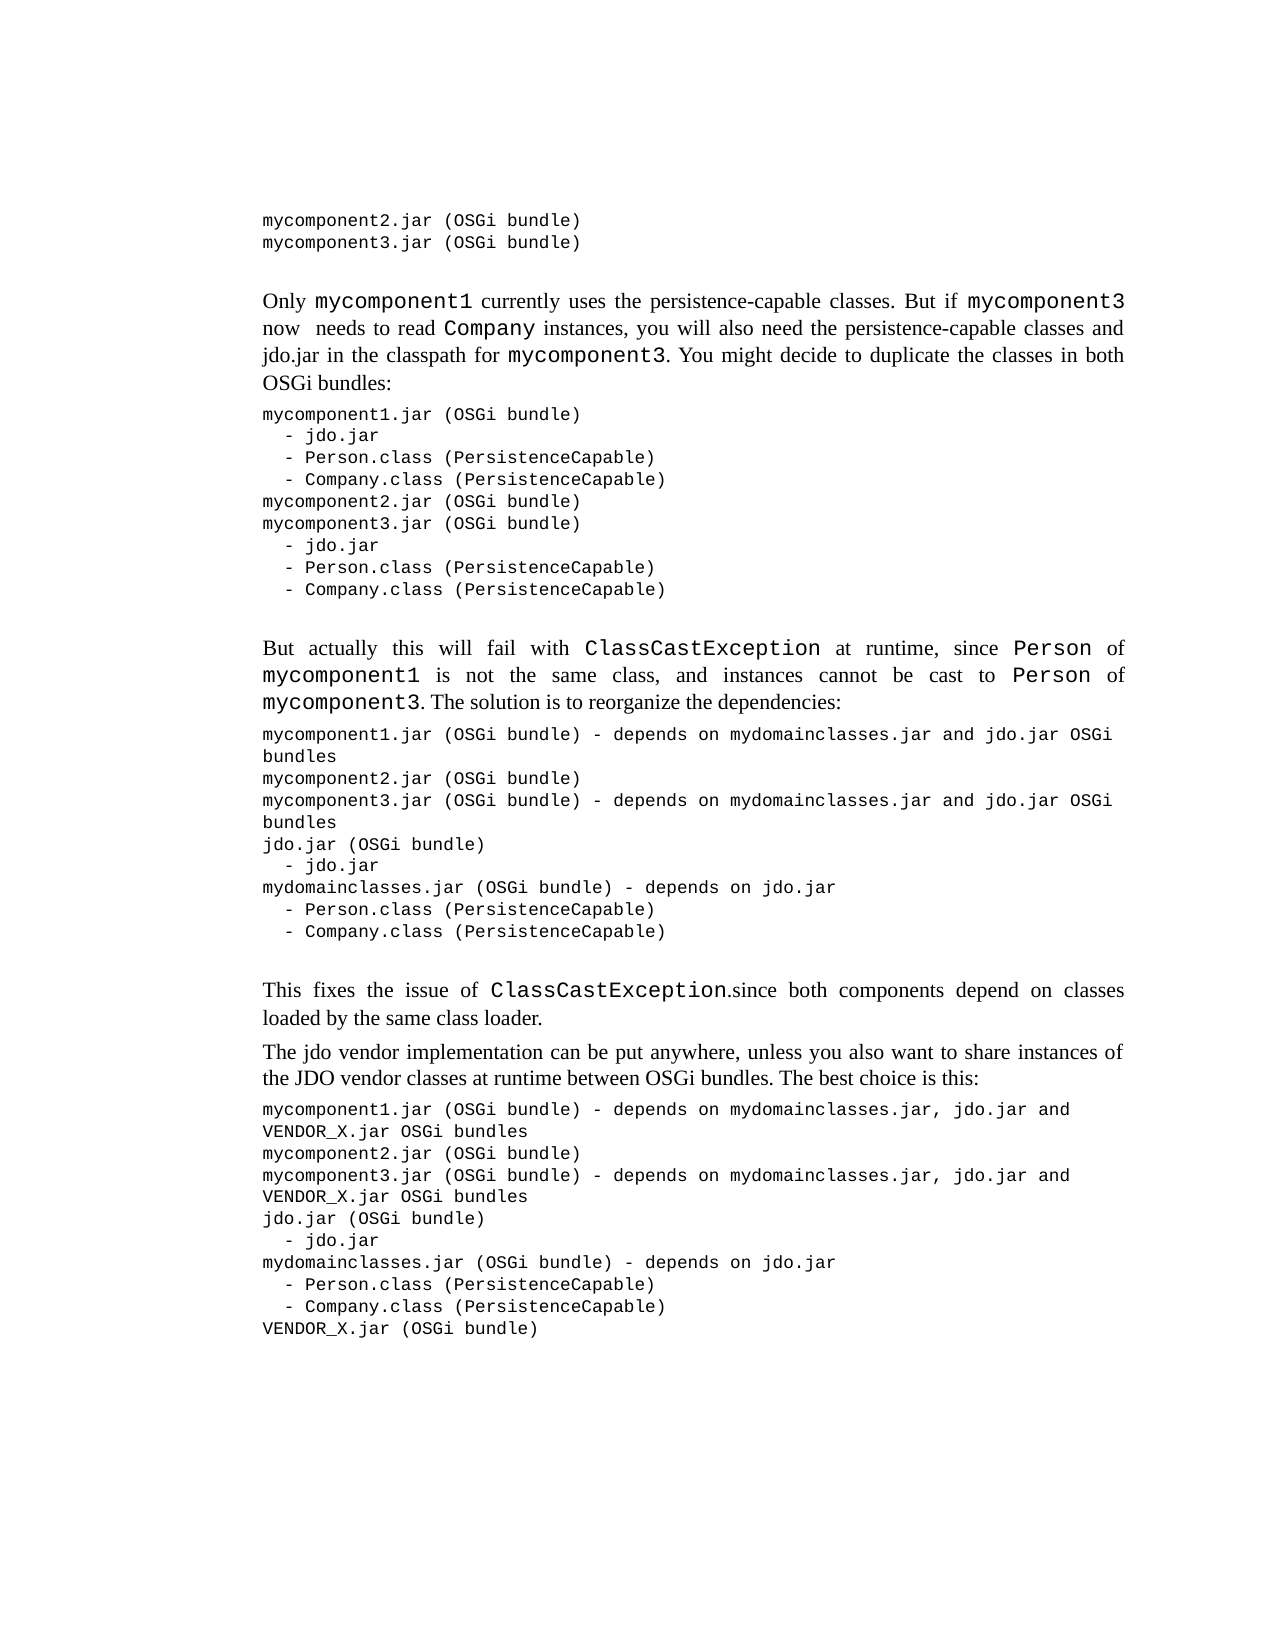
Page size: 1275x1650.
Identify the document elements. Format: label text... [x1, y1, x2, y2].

text VENDOR_X.jar OSGi bundles [262, 1121, 1125, 1143]
text - Company.class (PersistenceCapable) [262, 469, 1125, 491]
text mycomponent2.jar (OSGi bundle) [262, 491, 1125, 513]
text mycomponent3.jar (OSGi bundle) - depends on mydomainclasses.jar, jdo.jar and [262, 1164, 1125, 1186]
text - Company.class (PersistenceCapable) [262, 578, 1125, 600]
text mycomponent3.jar (OSGi bundle) [262, 513, 1125, 535]
text mycomponent1.jar (OSGi bundle) - depends on mydomainclasses.jar, jdo.jar and [262, 1099, 1125, 1121]
text bundles [262, 746, 1125, 768]
text - Person.class (PersistenceCapable) [262, 447, 1125, 469]
text mycomponent1.jar (OSGi bundle) [262, 403, 1125, 425]
text But actually this will fail with ClassCastException at runtime, since Person of mycomponent1 is not the same class, and instances cannot be cast to Person of mycomponent3. The solution is to reorganize the dependencies: [262, 635, 1125, 716]
text jdo.jar (OSGi bundle) [262, 1208, 1125, 1230]
text mycomponent3.jar (OSGi bundle) [262, 232, 1125, 254]
text The jdo vendor implementation can be put anywhere, unless you also want to share instances of the JDO vendor classes at runtime between OSGi bundles. The best choice is this: [262, 1038, 1125, 1091]
text - Person.class (PersistenceCapable) [262, 557, 1125, 578]
text Only mycomponent1 currently uses the persistence-capable classes. But if mycomponent3 now needs to read Company instances, you will also need the persistence-capable classes and jdo.jar in the classpath for mycomponent3. You might decide to duplicate the classes in both OSGi bundles: [262, 288, 1125, 395]
text mycomponent1.jar (OSGi bundle) - depends on mydomainclasses.jar and jdo.jar OSGi [262, 724, 1125, 746]
text mydomainclasses.jar (OSGi bundle) - depends on jdo.jar [262, 1252, 1125, 1274]
text mydomainclasses.jar (OSGi bundle) - depends on jdo.jar [262, 877, 1125, 899]
text - Person.class (PersistenceCapable) [262, 1274, 1125, 1296]
text bundles [262, 811, 1125, 833]
text jdo.jar (OSGi bundle) [262, 833, 1125, 855]
text - jdo.jar [262, 425, 1125, 447]
text mycomponent2.jar (OSGi bundle) [262, 210, 1125, 232]
text mycomponent2.jar (OSGi bundle) [262, 1143, 1125, 1164]
text - Company.class (PersistenceCapable) [262, 1296, 1125, 1318]
text mycomponent2.jar (OSGi bundle) [262, 768, 1125, 789]
text This fixes the issue of ClassCastException.since both components depend on classes loaded by the same class loader. [262, 977, 1125, 1030]
text VENDOR_X.jar OSGi bundles [262, 1186, 1125, 1208]
text - Company.class (PersistenceCapable) [262, 921, 1125, 943]
text - Person.class (PersistenceCapable) [262, 899, 1125, 921]
text VENDOR_X.jar (OSGi bundle) [262, 1318, 1125, 1339]
text mycomponent3.jar (OSGi bundle) - depends on mydomainclasses.jar and jdo.jar OSGi [262, 789, 1125, 811]
text - jdo.jar [262, 535, 1125, 557]
text - jdo.jar [262, 1230, 1125, 1252]
text - jdo.jar [262, 855, 1125, 877]
